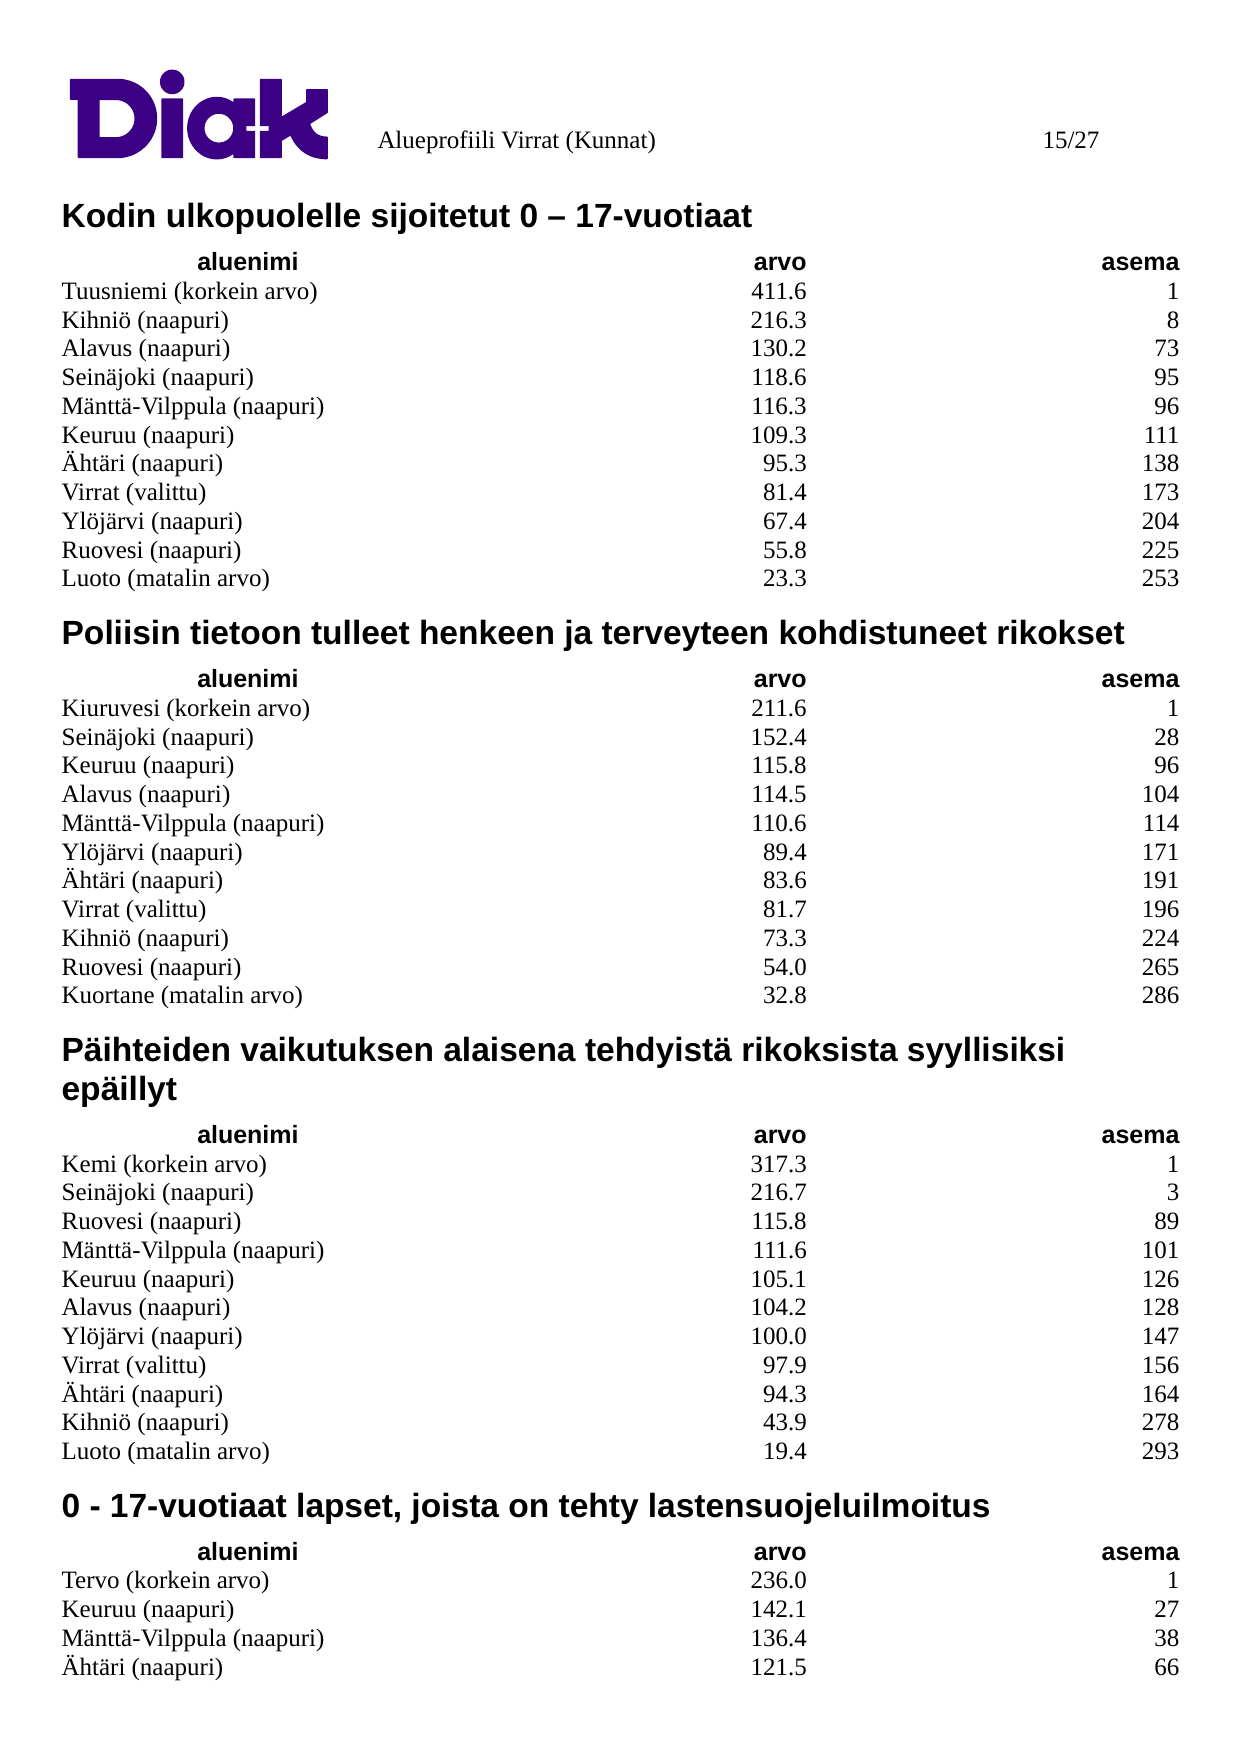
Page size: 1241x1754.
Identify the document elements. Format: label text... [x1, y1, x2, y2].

table_cell 152.4 [434, 722, 806, 751]
table_cell 138 [806, 449, 1179, 477]
table_cell Keuruu (naapuri) [61, 1594, 434, 1623]
table_cell 164 [806, 1379, 1179, 1407]
table_cell 191 [806, 866, 1179, 894]
table_cell 95.3 [434, 449, 806, 477]
table_cell 317.3 [434, 1149, 806, 1177]
table_cell Seinäjoki (naapuri) [61, 722, 434, 751]
table_cell 73.3 [434, 923, 806, 952]
table_cell 110.6 [434, 808, 806, 837]
table_cell 115.8 [434, 1206, 806, 1235]
table_cell 96 [806, 751, 1179, 779]
table_cell 147 [806, 1321, 1179, 1350]
table_cell 136.4 [434, 1623, 806, 1652]
table_cell Kihniö (naapuri) [61, 305, 434, 333]
table_cell 81.4 [434, 477, 806, 506]
table_cell 216.7 [434, 1178, 806, 1206]
table_cell Alavus (naapuri) [61, 334, 434, 362]
subtitle 0 - 17-vuotiaat lapset, joista on tehty lastensuojeluilmoitus [61, 1486, 1179, 1524]
table_header aluenimi [61, 664, 434, 693]
table_cell 171 [806, 837, 1179, 866]
subtitle Kodin ulkopuolelle sijoitetut 0 – 17-vuotiaat [61, 196, 1179, 235]
table_cell 411.6 [434, 276, 806, 305]
table_cell Mänttä-Vilppula (naapuri) [61, 1623, 434, 1652]
table_cell 67.4 [434, 506, 806, 535]
table_cell 253 [806, 564, 1179, 592]
table_cell 81.7 [434, 894, 806, 923]
table_cell Virrat (valittu) [61, 477, 434, 506]
table_cell Ruovesi (naapuri) [61, 535, 434, 563]
table_cell 95 [806, 362, 1179, 391]
table_cell Ruovesi (naapuri) [61, 1206, 434, 1235]
table_cell Mänttä-Vilppula (naapuri) [61, 808, 434, 837]
table_cell 115.8 [434, 751, 806, 779]
table_cell 114 [806, 808, 1179, 837]
table_cell Ähtäri (naapuri) [61, 866, 434, 894]
table_cell Keuruu (naapuri) [61, 751, 434, 779]
table_cell 114.5 [434, 779, 806, 808]
table_cell 38 [806, 1623, 1179, 1652]
table_cell 173 [806, 477, 1179, 506]
table_header aluenimi [61, 1120, 434, 1149]
table_cell 104 [806, 779, 1179, 808]
table_cell Luoto (matalin arvo) [61, 1436, 434, 1465]
table_cell Mänttä-Vilppula (naapuri) [61, 1235, 434, 1264]
table_cell 104.2 [434, 1293, 806, 1321]
table_cell 89 [806, 1206, 1179, 1235]
table_cell Ylöjärvi (naapuri) [61, 837, 434, 866]
table_cell 265 [806, 952, 1179, 981]
table_cell 126 [806, 1264, 1179, 1292]
table_cell 286 [806, 981, 1179, 1009]
table_header aluenimi [61, 247, 434, 276]
table_cell 293 [806, 1436, 1179, 1465]
table_cell 101 [806, 1235, 1179, 1264]
table_cell Ähtäri (naapuri) [61, 449, 434, 477]
table_header arvo [434, 664, 806, 693]
table_cell Ruovesi (naapuri) [61, 952, 434, 981]
table_header arvo [434, 247, 806, 276]
table_header asema [806, 1120, 1179, 1149]
table_cell 105.1 [434, 1264, 806, 1292]
table_cell 156 [806, 1350, 1179, 1379]
subtitle Poliisin tietoon tulleet henkeen ja terveyteen kohdistuneet rikokset [61, 613, 1179, 652]
table_cell 8 [806, 305, 1179, 333]
table_cell 216.3 [434, 305, 806, 333]
subtitle Päihteiden vaikutuksen alaisena tehdyistä rikoksista syyllisiksi epäillyt [61, 1030, 1179, 1107]
table_cell 121.5 [434, 1652, 806, 1681]
table_cell 55.8 [434, 535, 806, 563]
table_cell Kihniö (naapuri) [61, 1408, 434, 1436]
table_cell 236.0 [434, 1566, 806, 1594]
table_cell Kuortane (matalin arvo) [61, 981, 434, 1009]
table_cell 19.4 [434, 1436, 806, 1465]
table_cell 27 [806, 1594, 1179, 1623]
table_cell Ähtäri (naapuri) [61, 1652, 434, 1681]
table_header asema [806, 247, 1179, 276]
table_cell Luoto (matalin arvo) [61, 564, 434, 592]
table_cell 111 [806, 420, 1179, 448]
table_cell 204 [806, 506, 1179, 535]
table_cell 118.6 [434, 362, 806, 391]
table_cell 1 [806, 1566, 1179, 1594]
table_cell 225 [806, 535, 1179, 563]
table_cell Kemi (korkein arvo) [61, 1149, 434, 1177]
table_cell Alavus (naapuri) [61, 1293, 434, 1321]
table_cell 109.3 [434, 420, 806, 448]
table_cell 1 [806, 276, 1179, 305]
table_cell 128 [806, 1293, 1179, 1321]
table_cell 43.9 [434, 1408, 806, 1436]
table_cell 130.2 [434, 334, 806, 362]
table_cell 3 [806, 1178, 1179, 1206]
table_cell 1 [806, 693, 1179, 722]
table_cell 1 [806, 1149, 1179, 1177]
table_cell 83.6 [434, 866, 806, 894]
table_cell Seinäjoki (naapuri) [61, 1178, 434, 1206]
table_cell 142.1 [434, 1594, 806, 1623]
table_cell Mänttä-Vilppula (naapuri) [61, 391, 434, 420]
table_cell Virrat (valittu) [61, 1350, 434, 1379]
table_cell 96 [806, 391, 1179, 420]
table_cell Ähtäri (naapuri) [61, 1379, 434, 1407]
table_cell 54.0 [434, 952, 806, 981]
table_header aluenimi [61, 1537, 434, 1566]
table_cell 100.0 [434, 1321, 806, 1350]
table_cell Ylöjärvi (naapuri) [61, 1321, 434, 1350]
table_cell 73 [806, 334, 1179, 362]
table_cell 211.6 [434, 693, 806, 722]
table_cell Kihniö (naapuri) [61, 923, 434, 952]
table_cell 32.8 [434, 981, 806, 1009]
table_cell 111.6 [434, 1235, 806, 1264]
table_cell 116.3 [434, 391, 806, 420]
table_cell 89.4 [434, 837, 806, 866]
table_header asema [806, 1537, 1179, 1566]
table_cell 23.3 [434, 564, 806, 592]
table_header arvo [434, 1537, 806, 1566]
table_cell 278 [806, 1408, 1179, 1436]
table_cell 224 [806, 923, 1179, 952]
table_cell Seinäjoki (naapuri) [61, 362, 434, 391]
table_cell 66 [806, 1652, 1179, 1681]
table_cell Keuruu (naapuri) [61, 1264, 434, 1292]
table_cell Keuruu (naapuri) [61, 420, 434, 448]
table_cell Ylöjärvi (naapuri) [61, 506, 434, 535]
table_cell Tuusniemi (korkein arvo) [61, 276, 434, 305]
table_cell Tervo (korkein arvo) [61, 1566, 434, 1594]
table_cell 97.9 [434, 1350, 806, 1379]
table_cell Virrat (valittu) [61, 894, 434, 923]
table_cell 94.3 [434, 1379, 806, 1407]
table_cell Kiuruvesi (korkein arvo) [61, 693, 434, 722]
table_header arvo [434, 1120, 806, 1149]
table_cell 28 [806, 722, 1179, 751]
table_cell Alavus (naapuri) [61, 779, 434, 808]
table_header asema [806, 664, 1179, 693]
table_cell 196 [806, 894, 1179, 923]
